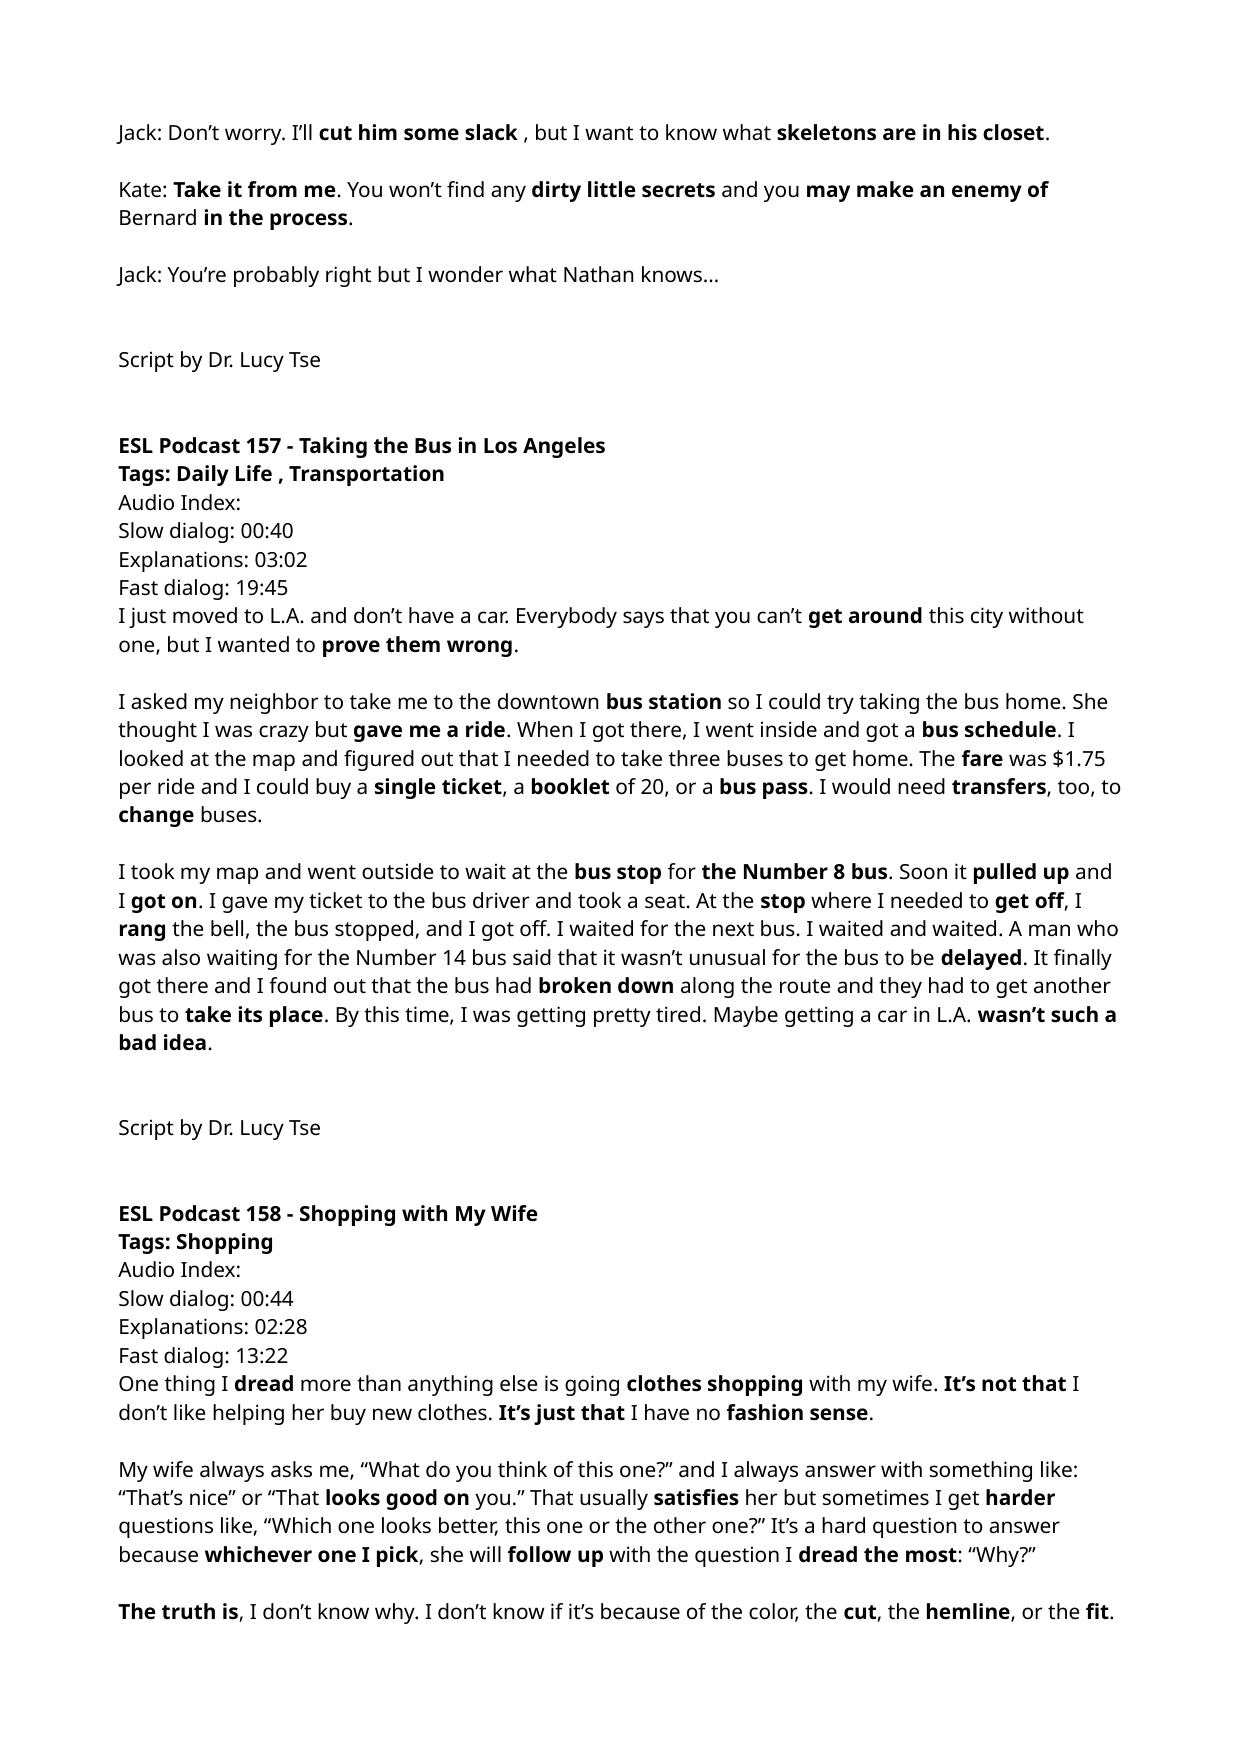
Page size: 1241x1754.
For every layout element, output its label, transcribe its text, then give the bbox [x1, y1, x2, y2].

text ESL Podcast 157 - Taking the Bus in Los Angeles Tags: Daily Life , Transportation [118, 431, 1122, 488]
table_header Audio Index: Slow dialog: 00:40 Explanations: 03:02 Fast dialog: 19:45 [118, 488, 1122, 602]
table_header One thing I dread more than anything else is going clothes shopping with my wife. It’s not that I don’t like helping her buy new clothes. It’s just that I have no fashion sense. My wife always asks me, “What do you think of this one?” and I always answer with something like: “That’s nice” or “That looks good on you.” That usually satisfies her but sometimes I get harder questions like, “Which one looks better, this one or the other one?” It’s a hard question to answer because whichever one I pick, she will follow up with the question I dread the most: “Why?” The truth is, I don’t know why. I don’t know if it’s because of the color, the cut, the hemline, or the fit. [118, 1369, 1122, 1625]
table_header I just moved to L.A. and don’t have a car. Everybody says that you can’t get around this city without one, but I wanted to prove them wrong. I asked my neighbor to take me to the downtown bus station so I could try taking the bus home. She thought I was crazy but gave me a ride. When I got there, I went inside and got a bus schedule. I looked at the map and figured out that I needed to take three buses to get home. The fare was $1.75 per ride and I could buy a single ticket, a booklet of 20, or a bus pass. I would need transfers, too, to change buses. I took my map and went outside to wait at the bus stop for the Number 8 bus. Soon it pulled up and I got on. I gave my ticket to the bus driver and took a seat. At the stop where I needed to get off, I rang the bell, the bus stopped, and I got off. I waited for the next bus. I waited and waited. A man who was also waiting for the Number 14 bus said that it wasn’t unusual for the bus to be delayed. It finally got there and I found out that the bus had broken down along the route and they had to get another bus to take its place. By this time, I was getting pretty tired. Maybe getting a car in L.A. wasn’t such a bad idea. Script by Dr. Lucy Tse [118, 602, 1122, 1142]
table_header Audio Index: Slow dialog: 00:44 Explanations: 02:28 Fast dialog: 13:22 [118, 1256, 1122, 1369]
table_header Jack: Don’t worry. I’ll cut him some slack , but I want to know what skeletons are in his closet. Kate: Take it from me. You won’t find any dirty little secrets and you may make an enemy of Bernard in the process. Jack: You’re probably right but I wonder what Nathan knows… Script by Dr. Lucy Tse [118, 118, 1122, 374]
text ESL Podcast 158 - Shopping with My Wife Tags: Shopping [118, 1199, 1122, 1256]
